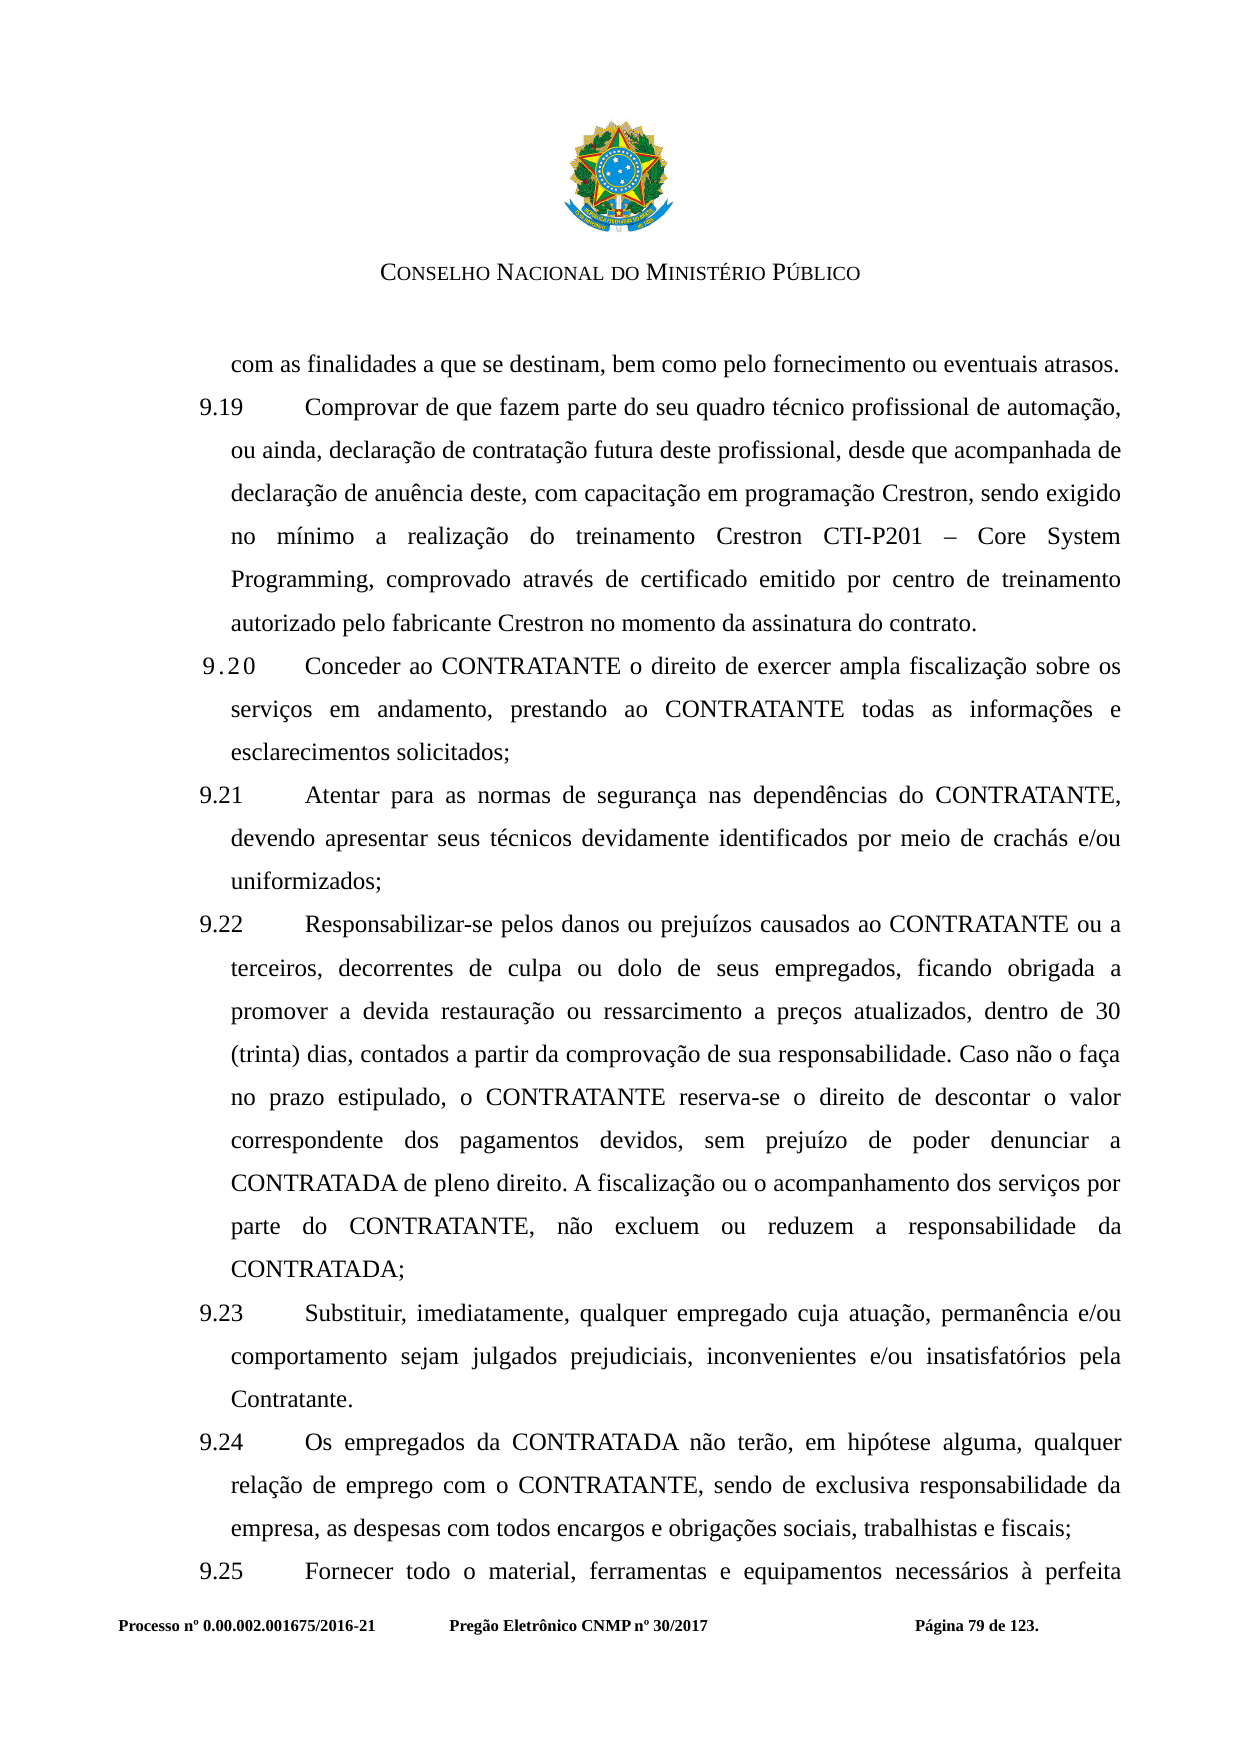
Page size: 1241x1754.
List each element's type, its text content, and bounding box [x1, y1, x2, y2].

list Conceder ao CONTRATANTE o direito de exercer ampla fiscalização sobre os serviços em andamento, prestando ao CONTRATANTE todas as informações e esclarecimentos solicitados; [193, 651, 1122, 766]
list com as finalidades a que se destinam, bem como pelo fornecimento ou eventuais atrasos. [193, 349, 1122, 378]
list Substituir, imediatamente, qualquer empregado cuja atuação, permanência e/ou comportamento sejam julgados prejudiciais, inconvenientes e/ou insatisfatórios pela Contratante. [193, 1298, 1122, 1413]
list Fornecer todo o material, ferramentas e equipamentos necessários à perfeita [193, 1556, 1122, 1585]
list Responsabilizar-se pelos danos ou prejuízos causados ao CONTRATANTE ou a terceiros, decorrentes de culpa ou dolo de seus empregados, ficando obrigada a promover a devida restauração ou ressarcimento a preços atualizados, dentro de 30 (trinta) dias, contados a partir da comprovação de sua responsabilidade. Caso não o faça no prazo estipulado, o CONTRATANTE reserva-se o direito de descontar o valor correspondente dos pagamentos devidos, sem prejuízo de poder denunciar a CONTRATADA de pleno direito. A fiscalização ou o acompanhamento dos serviços por parte do CONTRATANTE, não excluem ou reduzem a responsabilidade da CONTRATADA; [193, 909, 1122, 1283]
list Os empregados da CONTRATADA não terão, em hipótese alguma, qualquer relação de emprego com o CONTRATANTE, sendo de exclusiva responsabilidade da empresa, as despesas com todos encargos e obrigações sociais, trabalhistas e fiscais; [193, 1427, 1122, 1542]
list Atentar para as normas de segurança nas dependências do CONTRATANTE, devendo apresentar seus técnicos devidamente identificados por meio de crachás e/ou uniformizados; [193, 780, 1122, 895]
list Comprovar de que fazem parte do seu quadro técnico profissional de automação, ou ainda, declaração de contratação futura deste profissional, desde que acompanhada de declaração de anuência deste, com capacitação em programação Crestron, sendo exigido no mínimo a realização do treinamento Crestron CTI-P201 – Core System Programming, comprovado através de certificado emitido por centro de treinamento autorizado pelo fabricante Crestron no momento da assinatura do contrato. [193, 392, 1122, 636]
